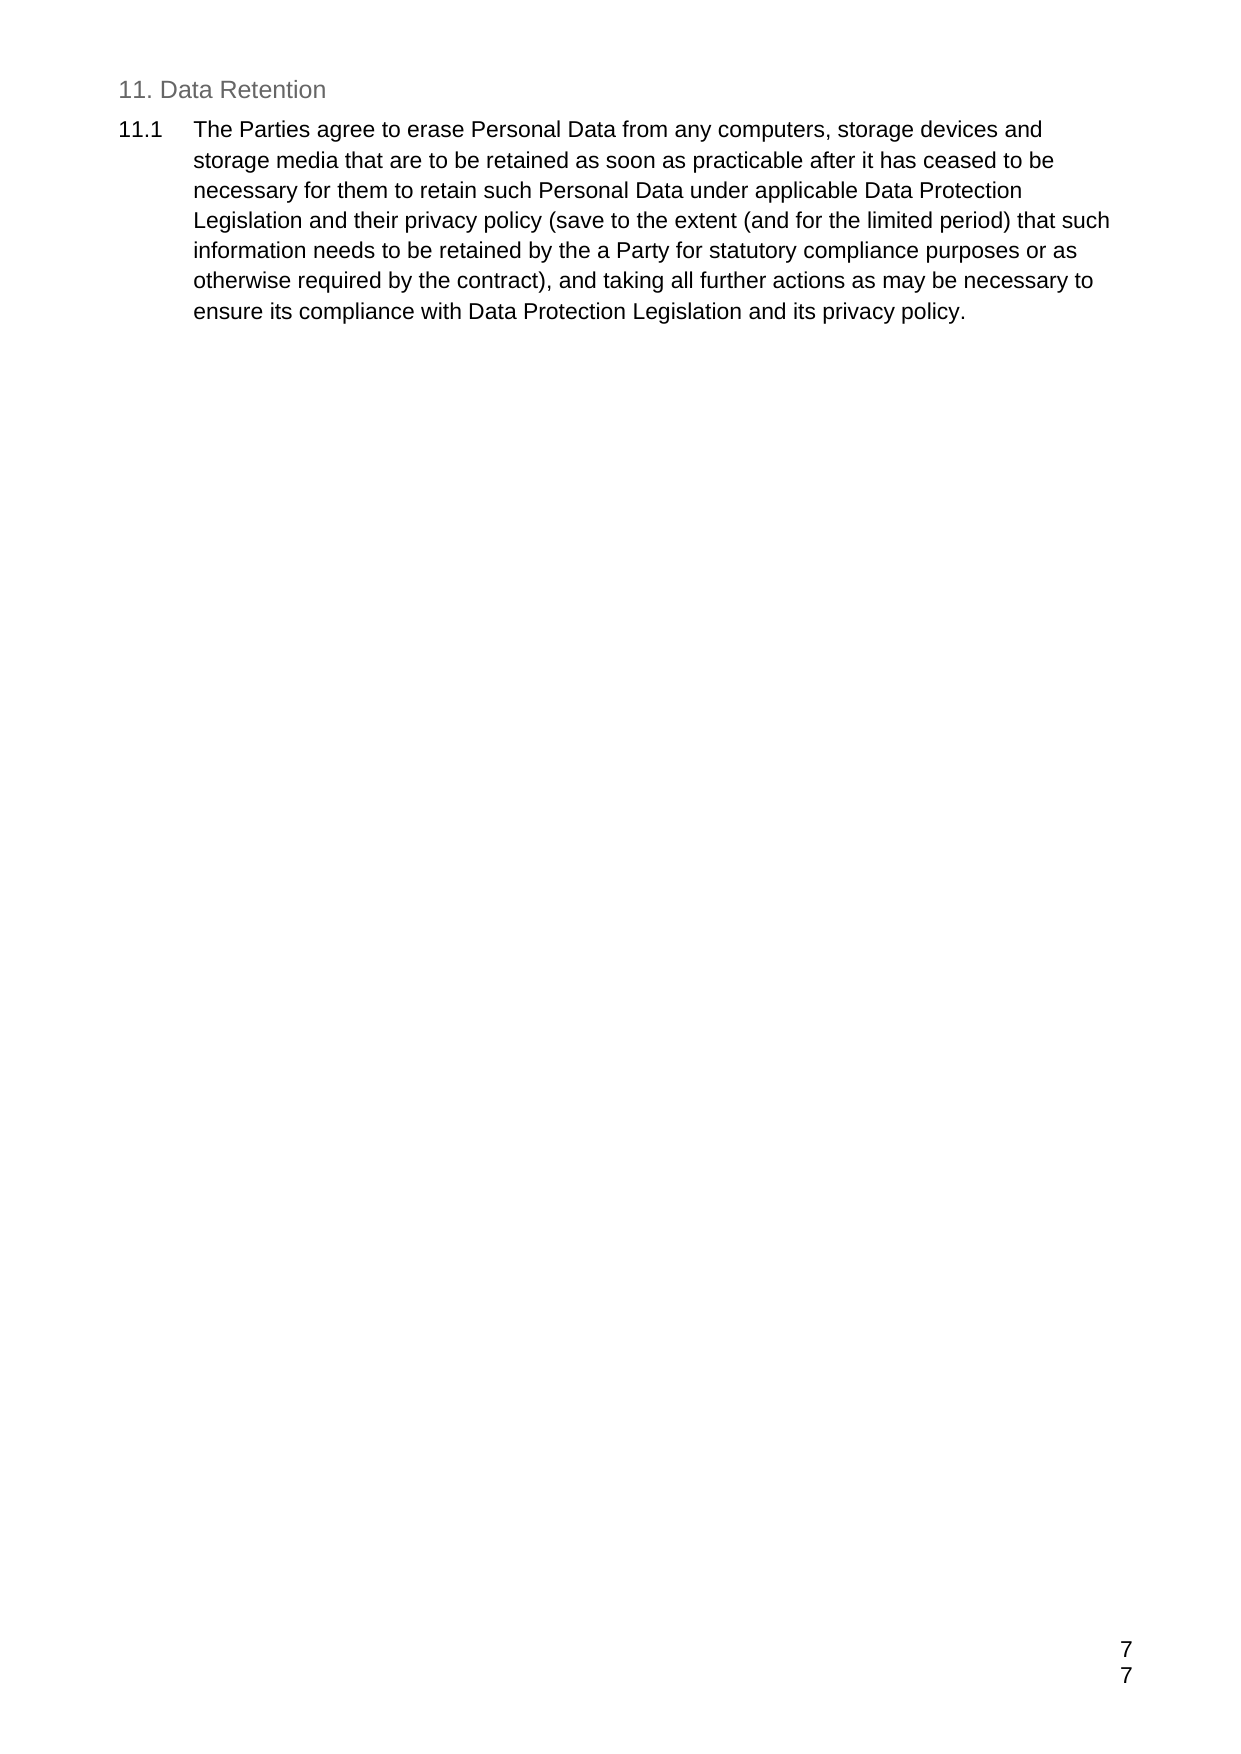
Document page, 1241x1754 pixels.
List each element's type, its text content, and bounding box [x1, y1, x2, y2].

text 11.1 The Parties agree to erase Personal Data from any computers, storage devices and storage media that are to be retained as soon as practicable after it has ceased to be necessary for them to retain such Personal Data under applicable Data Protection Legislation and their privacy policy (save to the extent (and for the limited period) that such information needs to be retained by the a Party for statutory compliance purposes or as otherwise required by the contract), and taking all further actions as may be necessary to ensure its compliance with Data Protection Legislation and its privacy policy. [118, 116, 1122, 324]
subtitle 11. Data Retention [118, 75, 1122, 104]
